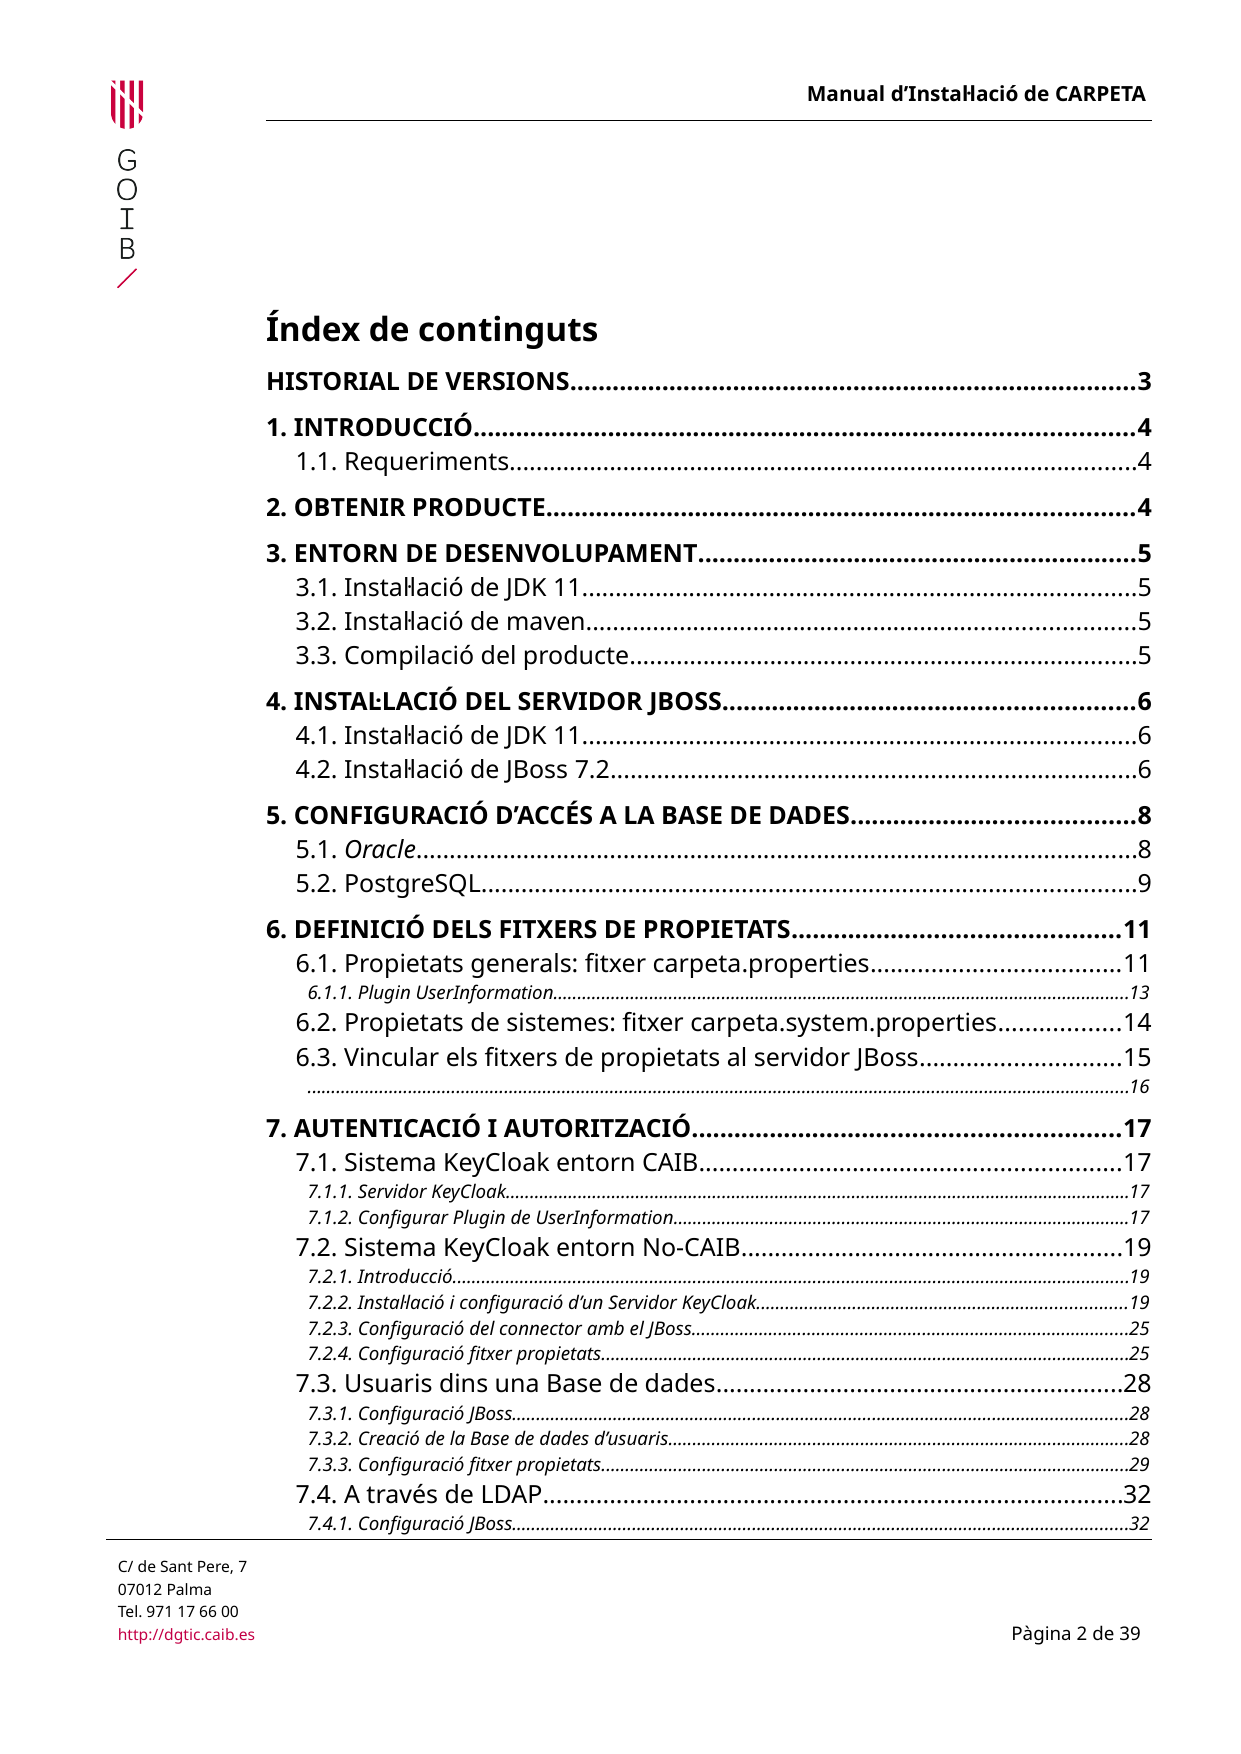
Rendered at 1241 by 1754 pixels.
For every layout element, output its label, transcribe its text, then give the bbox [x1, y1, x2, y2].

text 6. Definició dels fitxers de propietats 11 [266, 911, 1152, 946]
text 6.1. Propietats generals: fitxer carpeta.properties 11 [295, 946, 1152, 979]
text 7.4. A través de LDAP 32 [295, 1476, 1152, 1511]
text 6.1.1. Plugin UserInformation 13 [307, 979, 1152, 1005]
text ... 16 [307, 1073, 1152, 1099]
text 7.3.2. Creació de la Base de dades d’usuaris 28 [307, 1425, 1152, 1451]
text 5.2. PostgreSQL 9 [295, 866, 1152, 900]
text 5.1. Oracle 8 [295, 832, 1152, 866]
text 3.3. Compilació del producte 5 [295, 638, 1152, 672]
text 7.2. Sistema KeyCloak entorn No-CAIB 19 [295, 1230, 1152, 1264]
text 7.1.1. Servidor KeyCloak 17 [307, 1179, 1152, 1204]
text 4. Instal·lació del Servidor JBOSS 6 [266, 683, 1152, 718]
text 6.2. Propietats de sistemes: fitxer carpeta.system.properties 14 [295, 1005, 1152, 1039]
text 7.2.4. Configuració fitxer propietats 25 [307, 1340, 1152, 1366]
text 7.3.1. Configuració JBoss 28 [307, 1400, 1152, 1425]
text 3. Entorn de desenvolupament 5 [266, 536, 1152, 569]
text 7.3.3. Configuració fitxer propietats 29 [307, 1451, 1152, 1476]
picture [82, 57, 172, 319]
text 1.1. Requeriments 4 [295, 444, 1152, 478]
text 7. Autenticació i Autorització 17 [266, 1111, 1152, 1144]
text 7.2.2. Instal·lació i configuració d’un Servidor KeyCloak 19 [307, 1289, 1152, 1315]
text 7.2.1. Introducció 19 [307, 1264, 1152, 1289]
text 3.1. Instal·lació de JDK 11 5 [295, 569, 1152, 604]
text 1. Introducció 4 [266, 410, 1152, 444]
text 7.3. Usuaris dins una Base de dades 28 [295, 1366, 1152, 1400]
text 3.2. Instal·lació de maven 5 [295, 604, 1152, 638]
text 7.4.1. Configuració JBoss 32 [307, 1511, 1152, 1536]
text Historial de versions 3 [266, 364, 1152, 398]
text 4.2. Instal·lació de JBoss 7.2 6 [295, 752, 1152, 786]
text 6.3. Vincular els fitxers de propietats al servidor JBoss 15 [295, 1039, 1152, 1073]
text 4.1. Instal·lació de JDK 11 6 [295, 718, 1152, 752]
text 7.1. Sistema KeyCloak entorn CAIB 17 [295, 1144, 1152, 1179]
subtitle Índex de continguts [266, 306, 1152, 352]
text 2. Obtenir producte 4 [266, 490, 1152, 524]
text 7.2.3. Configuració del connector amb el JBoss 25 [307, 1315, 1152, 1340]
text 5. Configuració d’accés a la Base de Dades 8 [266, 797, 1152, 832]
text 7.1.2. Configurar Plugin de UserInformation 17 [307, 1204, 1152, 1230]
